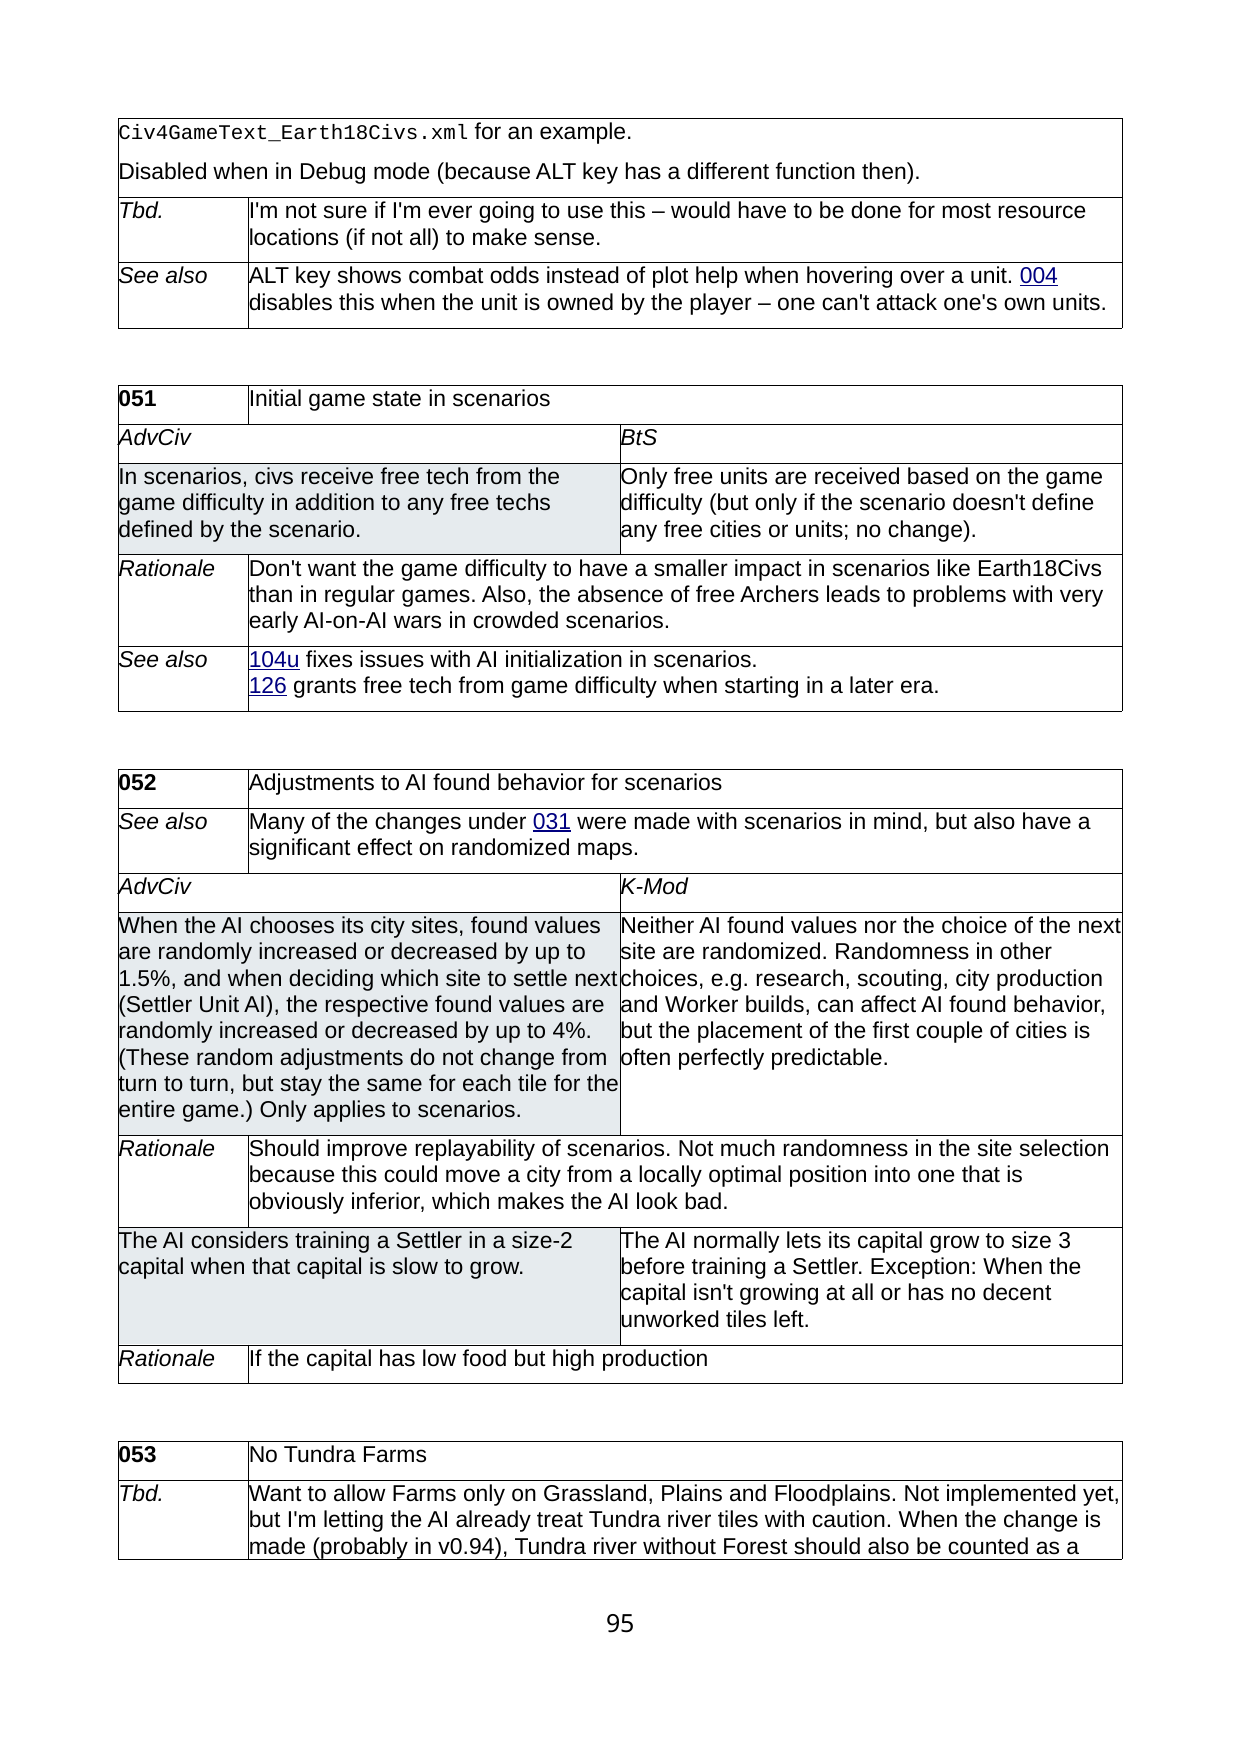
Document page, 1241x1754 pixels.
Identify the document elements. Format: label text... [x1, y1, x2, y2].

table_cell Should improve replayability of scenarios. Not much randomness in the site selection because this could move a city from a locally optimal position into one that is obviously inferior, which makes the AI look bad. [249, 1136, 1122, 1227]
table_cell Rationale [119, 555, 248, 646]
table_header No Tundra Farms [249, 1442, 1122, 1480]
table_cell Want to allow Farms only on Grassland, Plains and Floodplains. Not implemented yet, but I'm letting the AI already treat Tundra river tiles with caution. When the change is made (probably in v0.94), Tundra river without Forest should also be counted as a [249, 1481, 1122, 1559]
table_cell Rationale [119, 1136, 248, 1227]
table_cell In scenarios, civs receive free tech from the game difficulty in addition to any free techs defined by the scenario. [119, 464, 620, 554]
table_cell Civ4GameText_Earth18Civs.xml for an example. Disabled when in Debug mode (because ALT key has a different function then). [119, 119, 1122, 197]
table_header Adjustments to AI found behavior for scenarios [249, 770, 1122, 808]
table_cell Don't want the game difficulty to have a smaller impact in scenarios like Earth18Civs than in regular games. Also, the absence of free Archers leads to problems with very early AI-on-AI wars in crowded scenarios. [249, 555, 1122, 646]
table_cell See also [119, 263, 248, 327]
table_cell The AI normally lets its capital grow to size 3 before training a Settler. Exception: When the capital isn't growing at all or has no decent unworked tiles left. [621, 1228, 1122, 1344]
table_cell Rationale [119, 1346, 248, 1383]
table_cell See also [119, 809, 248, 873]
table_header 052 [119, 770, 248, 808]
table_cell The AI considers training a Settler in a size-2 capital when that capital is slow to grow. [119, 1228, 620, 1344]
table_cell Many of the changes under 031 were made with scenarios in mind, but also have a significant effect on randomized maps. [249, 809, 1122, 873]
table_cell ALT key shows combat odds instead of plot help when hovering over a unit. 004 disables this when the unit is owned by the player – one can't attack one's own units. [249, 263, 1122, 327]
table_cell I'm not sure if I'm ever going to use this – would have to be done for most resource locations (if not all) to make sense. [249, 198, 1122, 262]
table_cell Tbd. [119, 198, 248, 262]
table_cell BtS [621, 425, 1122, 463]
table_cell Neither AI found values nor the choice of the next site are randomized. Randomness in other choices, e.g. research, scouting, city production and Worker builds, can affect AI found behavior, but the placement of the first couple of cities is often perfectly predictable. [621, 913, 1122, 1135]
table_header Initial game state in scenarios [249, 386, 1122, 424]
table_cell 104u fixes issues with AI initialization in scenarios. 126 grants free tech from game difficulty when starting in a later era. [249, 647, 1122, 711]
table_cell See also [119, 647, 248, 711]
table_cell AdvCiv [119, 874, 620, 912]
table_cell AdvCiv [119, 425, 620, 463]
table_cell When the AI chooses its city sites, found values are randomly increased or decreased by up to 1.5%, and when deciding which site to settle next (Settler Unit AI), the respective found values are randomly increased or decreased by up to 4%. (These random adjustments do not change from turn to turn, but stay the same for each tile for the entire game.) Only applies to scenarios. [119, 913, 620, 1135]
table_cell K-Mod [621, 874, 1122, 912]
table_cell Only free units are received based on the game difficulty (but only if the scenario doesn't define any free cities or units; no change). [621, 464, 1122, 554]
table_header 051 [119, 386, 248, 424]
table_cell Tbd. [119, 1481, 248, 1559]
table_cell If the capital has low food but high production [249, 1346, 1122, 1383]
table_header 053 [119, 1442, 248, 1480]
